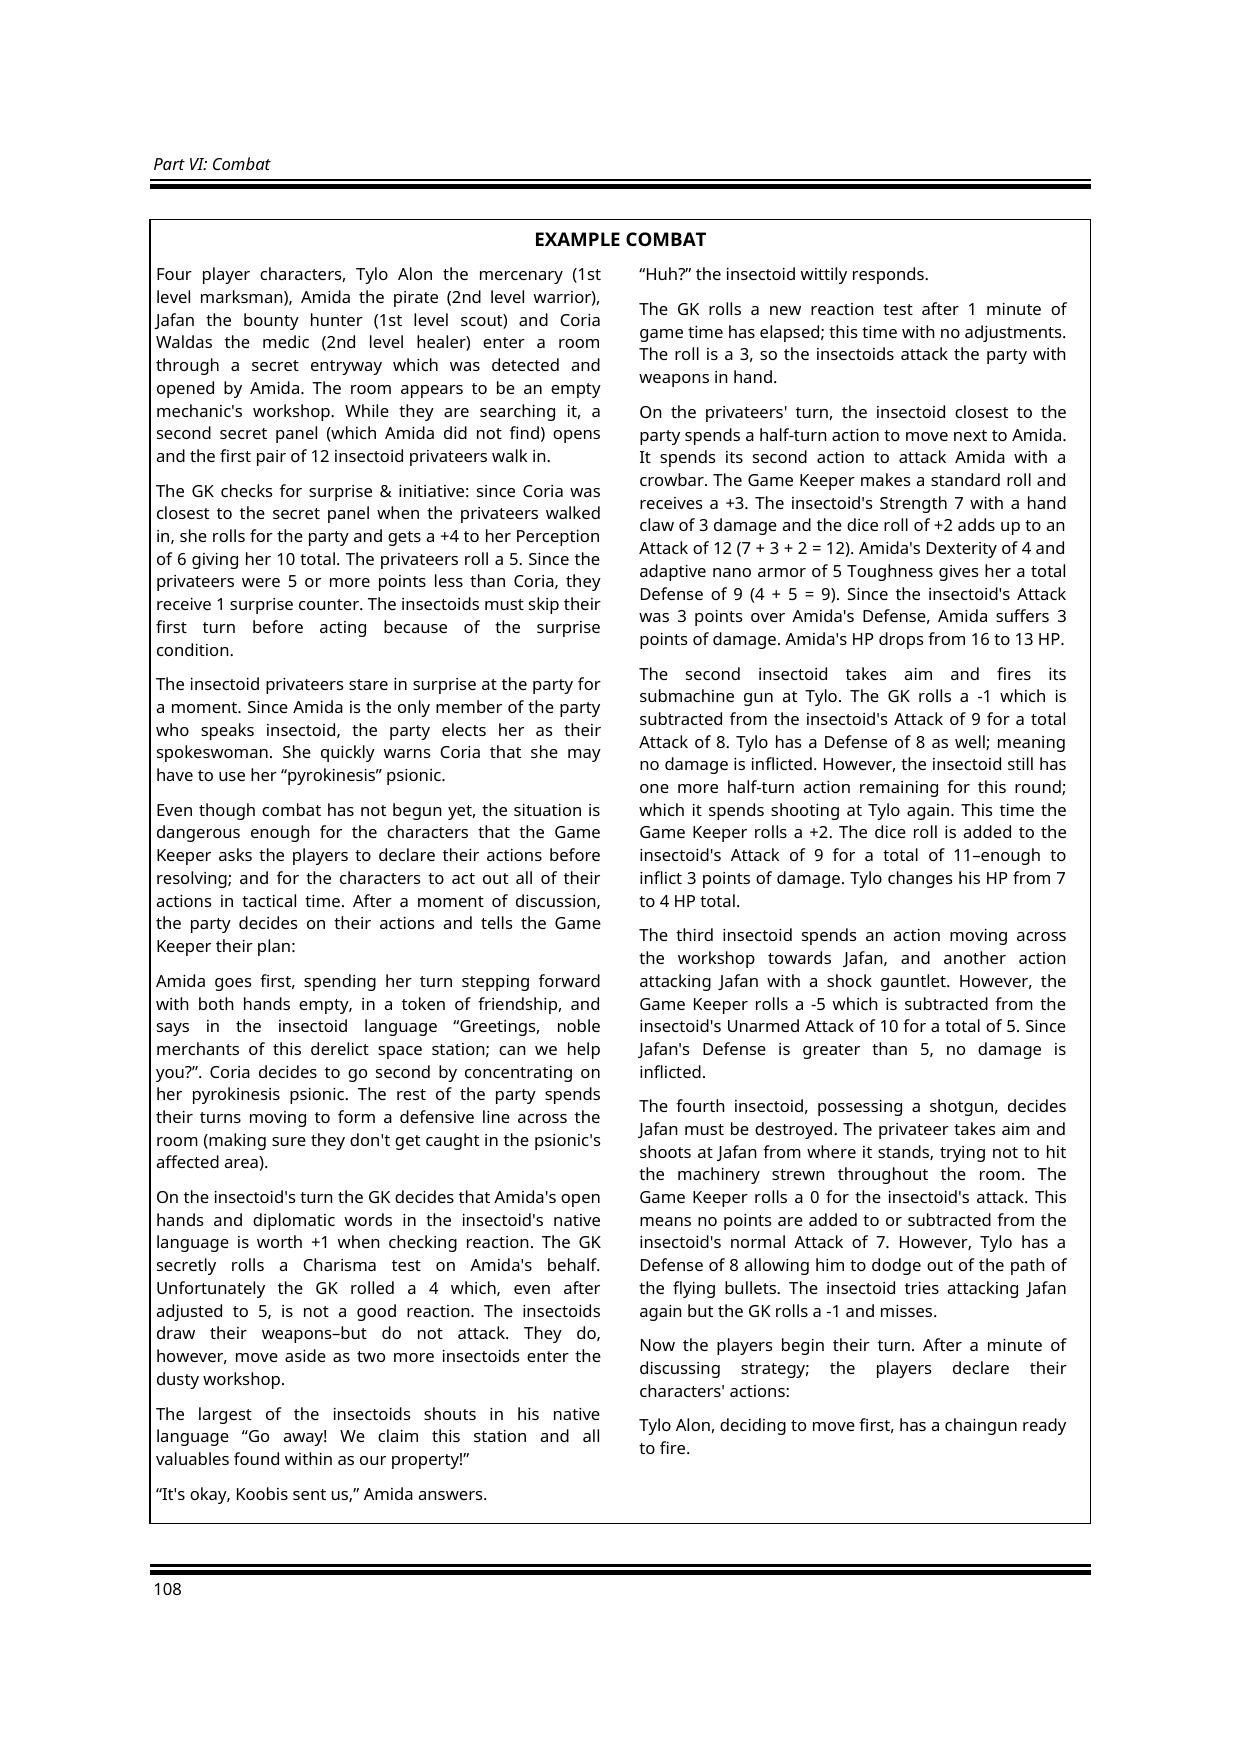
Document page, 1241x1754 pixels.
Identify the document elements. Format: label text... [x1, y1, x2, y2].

table_header Example Combat [151, 220, 1090, 257]
table_cell [607, 257, 633, 1523]
table_cell Four player characters, Tylo Alon the mercenary (1st level marksman), Amida the pirate (2nd level warrior), Jafan the bounty hunter (1st level scout) and Coria Waldas the medic (2nd level healer) enter a room through a secret entryway which was detected and opened by Amida. The room appears to be an empty mechanic's workshop. While they are searching it, a second secret panel (which Amida did not find) opens and the first pair of 12 insectoid privateers walk in. The GK checks for surprise & initiative: since Coria was closest to the secret panel when the privateers walked in, she rolls for the party and gets a +4 to her Perception of 6 giving her 10 total. The privateers roll a 5. Since the privateers were 5 or more points less than Coria, they receive 1 surprise counter. The insectoids must skip their first turn before acting because of the surprise condition. The insectoid privateers stare in surprise at the party for a moment. Since Amida is the only member of the party who speaks insectoid, the party elects her as their spokeswoman. She quickly warns Coria that she may have to use her “pyrokinesis” psionic. Even though combat has not begun yet, the situation is dangerous enough for the characters that the Game Keeper asks the players to declare their actions before resolving; and for the characters to act out all of their actions in tactical time. After a moment of discussion, the party decides on their actions and tells the Game Keeper their plan: Amida goes first, spending her turn stepping forward with both hands empty, in a token of friendship, and says in the insectoid language “Greetings, noble merchants of this derelict space station; can we help you?”. Coria decides to go second by concentrating on her pyrokinesis psionic. The rest of the party spends their turns moving to form a defensive line across the room (making sure they don't get caught in the psionic's affected area). On the insectoid's turn the GK decides that Amida's open hands and diplomatic words in the insectoid's native language is worth +1 when checking reaction. The GK secretly rolls a Charisma test on Amida's behalf. Unfortunately the GK rolled a 4 which, even after adjusted to 5, is not a good reaction. The insectoids draw their weapons–but do not attack. They do, however, move aside as two more insectoids enter the dusty workshop. The largest of the insectoids shouts in his native language “Go away! We claim this station and all valuables found within as our property!” “It's okay, Koobis sent us,” Amida answers. [151, 257, 607, 1523]
table_cell [1073, 257, 1090, 1523]
table_cell “Huh?” the insectoid wittily responds. The GK rolls a new reaction test after 1 minute of game time has elapsed; this time with no adjustments. The roll is a 3, so the insectoids attack the party with weapons in hand. On the privateers' turn, the insectoid closest to the party spends a half-turn action to move next to Amida. It spends its second action to attack Amida with a crowbar. The Game Keeper makes a standard roll and receives a +3. The insectoid's Strength 7 with a hand claw of 3 damage and the dice roll of +2 adds up to an Attack of 12 (7 + 3 + 2 = 12). Amida's Dexterity of 4 and adaptive nano armor of 5 Toughness gives her a total Defense of 9 (4 + 5 = 9). Since the insectoid's Attack was 3 points over Amida's Defense, Amida suffers 3 points of damage. Amida's HP drops from 16 to 13 HP. The second insectoid takes aim and fires its submachine gun at Tylo. The GK rolls a -1 which is subtracted from the insectoid's Attack of 9 for a total Attack of 8. Tylo has a Defense of 8 as well; meaning no damage is inflicted. However, the insectoid still has one more half-turn action remaining for this round; which it spends shooting at Tylo again. This time the Game Keeper rolls a +2. The dice roll is added to the insectoid's Attack of 9 for a total of 11–enough to inflict 3 points of damage. Tylo changes his HP from 7 to 4 HP total. The third insectoid spends an action moving across the workshop towards Jafan, and another action attacking Jafan with a shock gauntlet. However, the Game Keeper rolls a -5 which is subtracted from the insectoid's Unarmed Attack of 10 for a total of 5. Since Jafan's Defense is greater than 5, no damage is inflicted. The fourth insectoid, possessing a shotgun, decides Jafan must be destroyed. The privateer takes aim and shoots at Jafan from where it stands, trying not to hit the machinery strewn throughout the room. The Game Keeper rolls a 0 for the insectoid's attack. This means no points are added to or subtracted from the insectoid's normal Attack of 7. However, Tylo has a Defense of 8 allowing him to dodge out of the path of the flying bullets. The insectoid tries attacking Jafan again but the GK rolls a -1 and misses. Now the players begin their turn. After a minute of discussing strategy; the players declare their characters' actions: Tylo Alon, deciding to move first, has a chaingun ready to fire. [633, 257, 1073, 1523]
